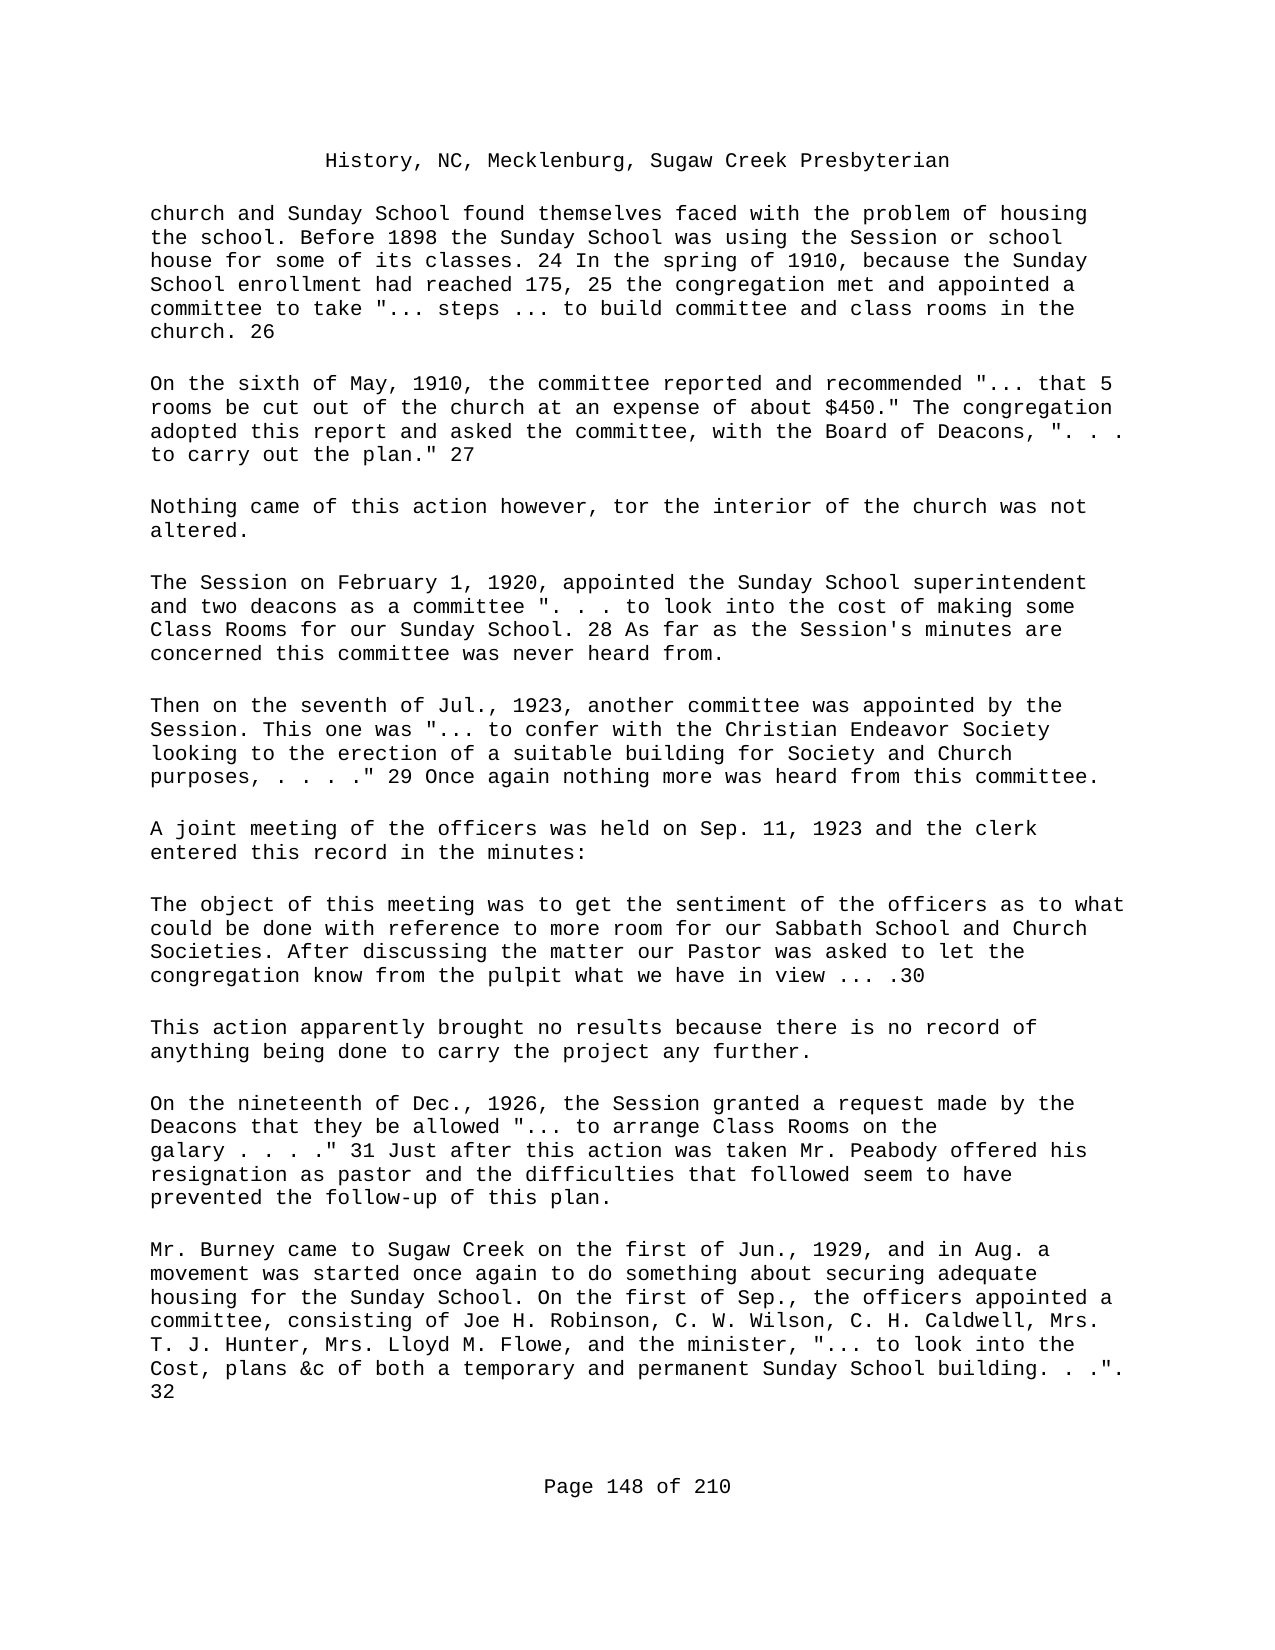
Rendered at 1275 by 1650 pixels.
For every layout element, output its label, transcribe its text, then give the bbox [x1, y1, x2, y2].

text Nothing came of this action however, tor the interior of the church was not altered. [150, 496, 1125, 544]
text On the sixth of May, 1910, the committee reported and recommended "... that 5 rooms be cut out of the church at an expense of about $450." The congregation adopted this report and asked the committee, with the Board of Deacons, ". . . to carry out the plan." 27 [150, 373, 1125, 468]
text This action apparently brought no results because there is no record of anything being done to carry the project any further. [150, 1017, 1125, 1064]
text On the nineteenth of Dec., 1926, the Session granted a request made by the Deacons that they be allowed "... to arrange Class Rooms on the galary . . . ." 31 Just after this action was taken Mr. Peabody offered his resignation as pastor and the difficulties that followed seem to have prevented the follow-up of this plan. [150, 1093, 1125, 1211]
text The Session on February 1, 1920, appointed the Sunday School superintendent and two deacons as a committee ". . . to look into the cost of making some Class Rooms for our Sunday School. 28 As far as the Session's minutes are concerned this committee was never heard from. [150, 572, 1125, 667]
text Then on the seventh of Jul., 1923, another committee was appointed by the Session. This one was "... to confer with the Christian Endeavor Society looking to the erection of a suitable building for Society and Church purposes, . . . ." 29 Once again nothing more was heard from this committee. [150, 695, 1125, 790]
text A joint meeting of the officers was held on Sep. 11, 1923 and the clerk entered this record in the minutes: [150, 818, 1125, 866]
text church and Sunday School found themselves faced with the problem of housing the school. Before 1898 the Sunday School was using the Session or school house for some of its classes. 24 In the spring of 1910, because the Sunday School enrollment had reached 175, 25 the congregation met and appointed a committee to take "... steps ... to build committee and class rooms in the church. 26 [150, 203, 1125, 345]
text Mr. Burney came to Sugaw Creek on the first of Jun., 1929, and in Aug. a movement was started once again to do something about securing adequate housing for the Sunday School. On the first of Sep., the officers appointed a committee, consisting of Joe H. Robinson, C. W. Wilson, C. H. Caldwell, Mrs. T. J. Hunter, Mrs. Lloyd M. Flowe, and the minister, "... to look into the Cost, plans &c of both a temporary and permanent Sunday School building. . .". 32 [150, 1239, 1125, 1405]
text The object of this meeting was to get the sentiment of the officers as to what could be done with reference to more room for our Sabbath School and Church Societies. After discussing the matter our Pastor was asked to let the congregation know from the pulpit what we have in view ... .30 [150, 894, 1125, 988]
